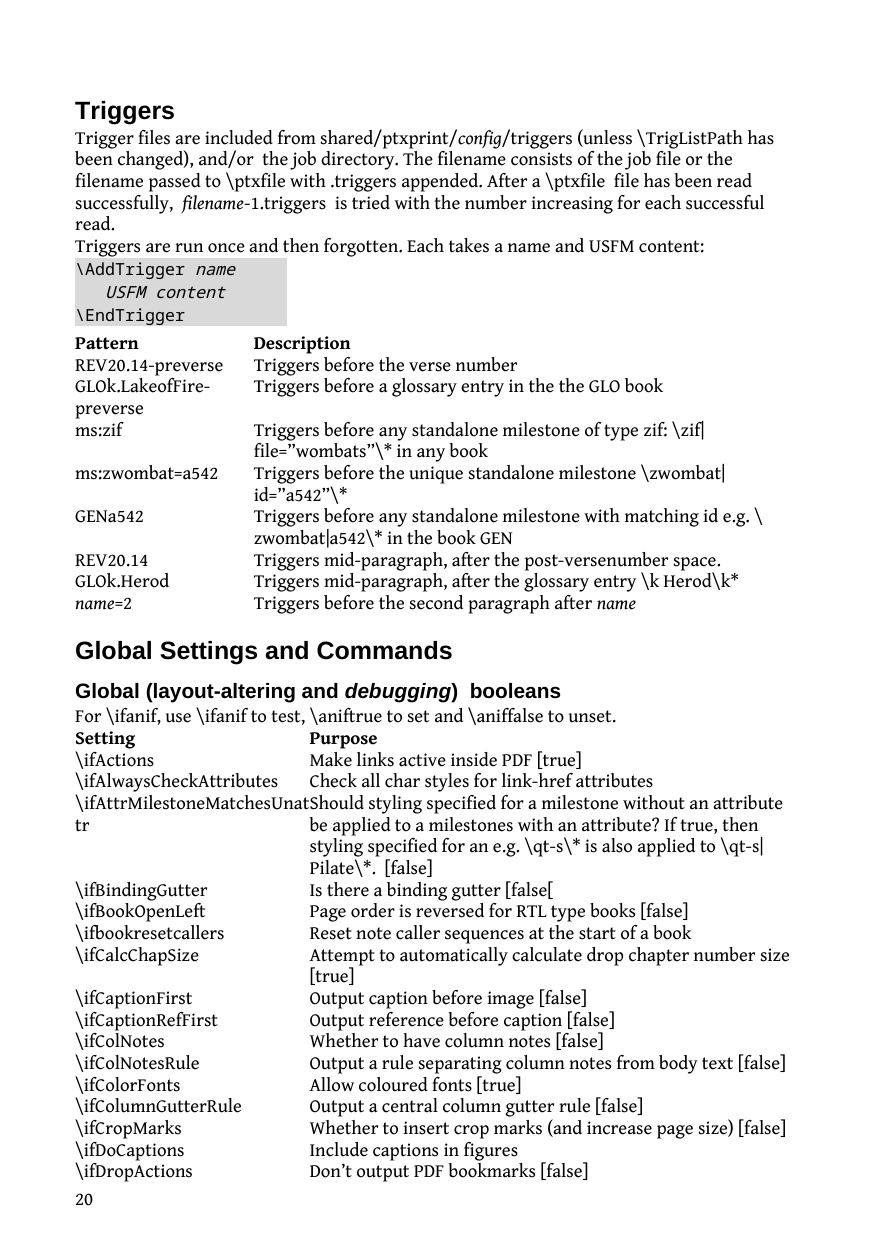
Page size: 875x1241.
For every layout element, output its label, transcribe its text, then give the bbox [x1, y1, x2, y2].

table_cell \ifColNotes [75, 1031, 309, 1053]
table_cell Don’t output PDF bookmarks [false] [309, 1161, 796, 1183]
text For \ifanif, use \ifanif to test, \aniftrue to set and \aniffalse to unset. [75, 706, 799, 728]
table_cell Whether to insert crop marks (and increase page size) [false] [309, 1118, 796, 1139]
table_cell Should styling specified for a milestone without an attribute be applied to a milestones with an attribute? If true, then styling specified for an e.g. \qt-s\* is also applied to \qt-s|Pilate\*. [false] [309, 793, 796, 879]
table_cell Triggers mid-paragraph, after the glossary entry \k Herod\k* [254, 572, 796, 593]
table_header Description [254, 333, 796, 355]
table_cell \ifAlwaysCheckAttributes [75, 771, 309, 793]
table_cell \ifColumnGutterRule [75, 1096, 309, 1118]
table_cell Output a rule separating column notes from body text [false] [309, 1053, 796, 1074]
table_cell Check all char styles for link-href attributes [309, 771, 796, 793]
table_cell REV20.14-preverse [75, 355, 253, 377]
text Triggers are run once and then forgotten. Each takes a name and USFM content: [75, 236, 799, 258]
table_cell Triggers before any standalone milestone with matching id e.g. \zwombat|a542\* in the book GEN [254, 507, 796, 550]
table_cell GLOk.Herod [75, 572, 253, 593]
table_cell \ifCaptionFirst [75, 988, 309, 1009]
subtitle Global Settings and Commands [75, 636, 799, 664]
table_cell Triggers before the verse number [254, 355, 796, 377]
table_cell \ifColNotesRule [75, 1053, 309, 1074]
table_cell \ifCalcChapSize [75, 945, 309, 988]
table_cell \ifCaptionRefFirst [75, 1010, 309, 1031]
table_cell Is there a binding gutter [false[ [309, 880, 796, 901]
table_cell Include captions in figures [309, 1140, 796, 1161]
table_cell GLOk.LakeofFire-preverse [75, 377, 253, 420]
table_cell \ifDropActions [75, 1161, 309, 1183]
table_cell REV20.14 [75, 550, 253, 572]
table_header [288, 258, 797, 326]
table_cell Whether to have column notes [false] [309, 1031, 796, 1053]
table_cell ms:zwombat=a542 [75, 463, 253, 507]
table_cell \ifActions [75, 750, 309, 771]
table_cell Output reference before caption [false] [309, 1010, 796, 1031]
table_cell GENa542 [75, 507, 253, 550]
table_cell Triggers mid-paragraph, after the post-versenumber space. [254, 550, 796, 572]
table_cell Triggers before a glossary entry in the the GLO book [254, 377, 796, 420]
table_cell Make links active inside PDF [true] [309, 750, 796, 771]
subtitle Global (layout-altering and debugging) booleans [75, 679, 799, 703]
table_cell name=2 [75, 593, 253, 615]
table_header \AddTrigger name USFM content \EndTrigger [75, 258, 287, 326]
table_cell \ifBindingGutter [75, 880, 309, 901]
text Trigger files are included from shared/ptxprint/config/triggers (unless \TrigListPath has been changed), and/or the job directory. The filename consists of the job file or the filename passed to \ptxfile with .triggers appended. After a \ptxfile file has been read successfully, filename-1.triggers is tried with the number increasing for each successful read. [75, 128, 799, 236]
table_header Setting [75, 728, 309, 749]
table_cell Output a central column gutter rule [false] [309, 1096, 796, 1118]
table_cell Reset note caller sequences at the start of a book [309, 923, 796, 944]
table_cell \ifbookresetcallers [75, 923, 309, 944]
subtitle Triggers [75, 96, 799, 124]
table_cell \ifDoCaptions [75, 1140, 309, 1161]
table_cell Page order is reversed for RTL type books [false] [309, 901, 796, 923]
table_cell Triggers before the unique standalone milestone \zwombat|id=”a542”\* [254, 463, 796, 507]
table_cell Attempt to automatically calculate drop chapter number size [true] [309, 945, 796, 988]
table_header Pattern [75, 333, 253, 355]
table_cell ms:zif [75, 420, 253, 463]
table_cell \ifCropMarks [75, 1118, 309, 1139]
table_cell Allow coloured fonts [true] [309, 1075, 796, 1096]
table_cell \ifBookOpenLeft [75, 901, 309, 923]
table_cell Triggers before any standalone milestone of type zif: \zif|file=”wombats”\* in any book [254, 420, 796, 463]
table_cell Output caption before image [false] [309, 988, 796, 1009]
table_cell Triggers before the second paragraph after name [254, 593, 796, 615]
table_cell \ifColorFonts [75, 1075, 309, 1096]
table_header Purpose [309, 728, 796, 749]
table_cell \⁠ifAttrMilestoneMatchesUnattr [75, 793, 309, 879]
